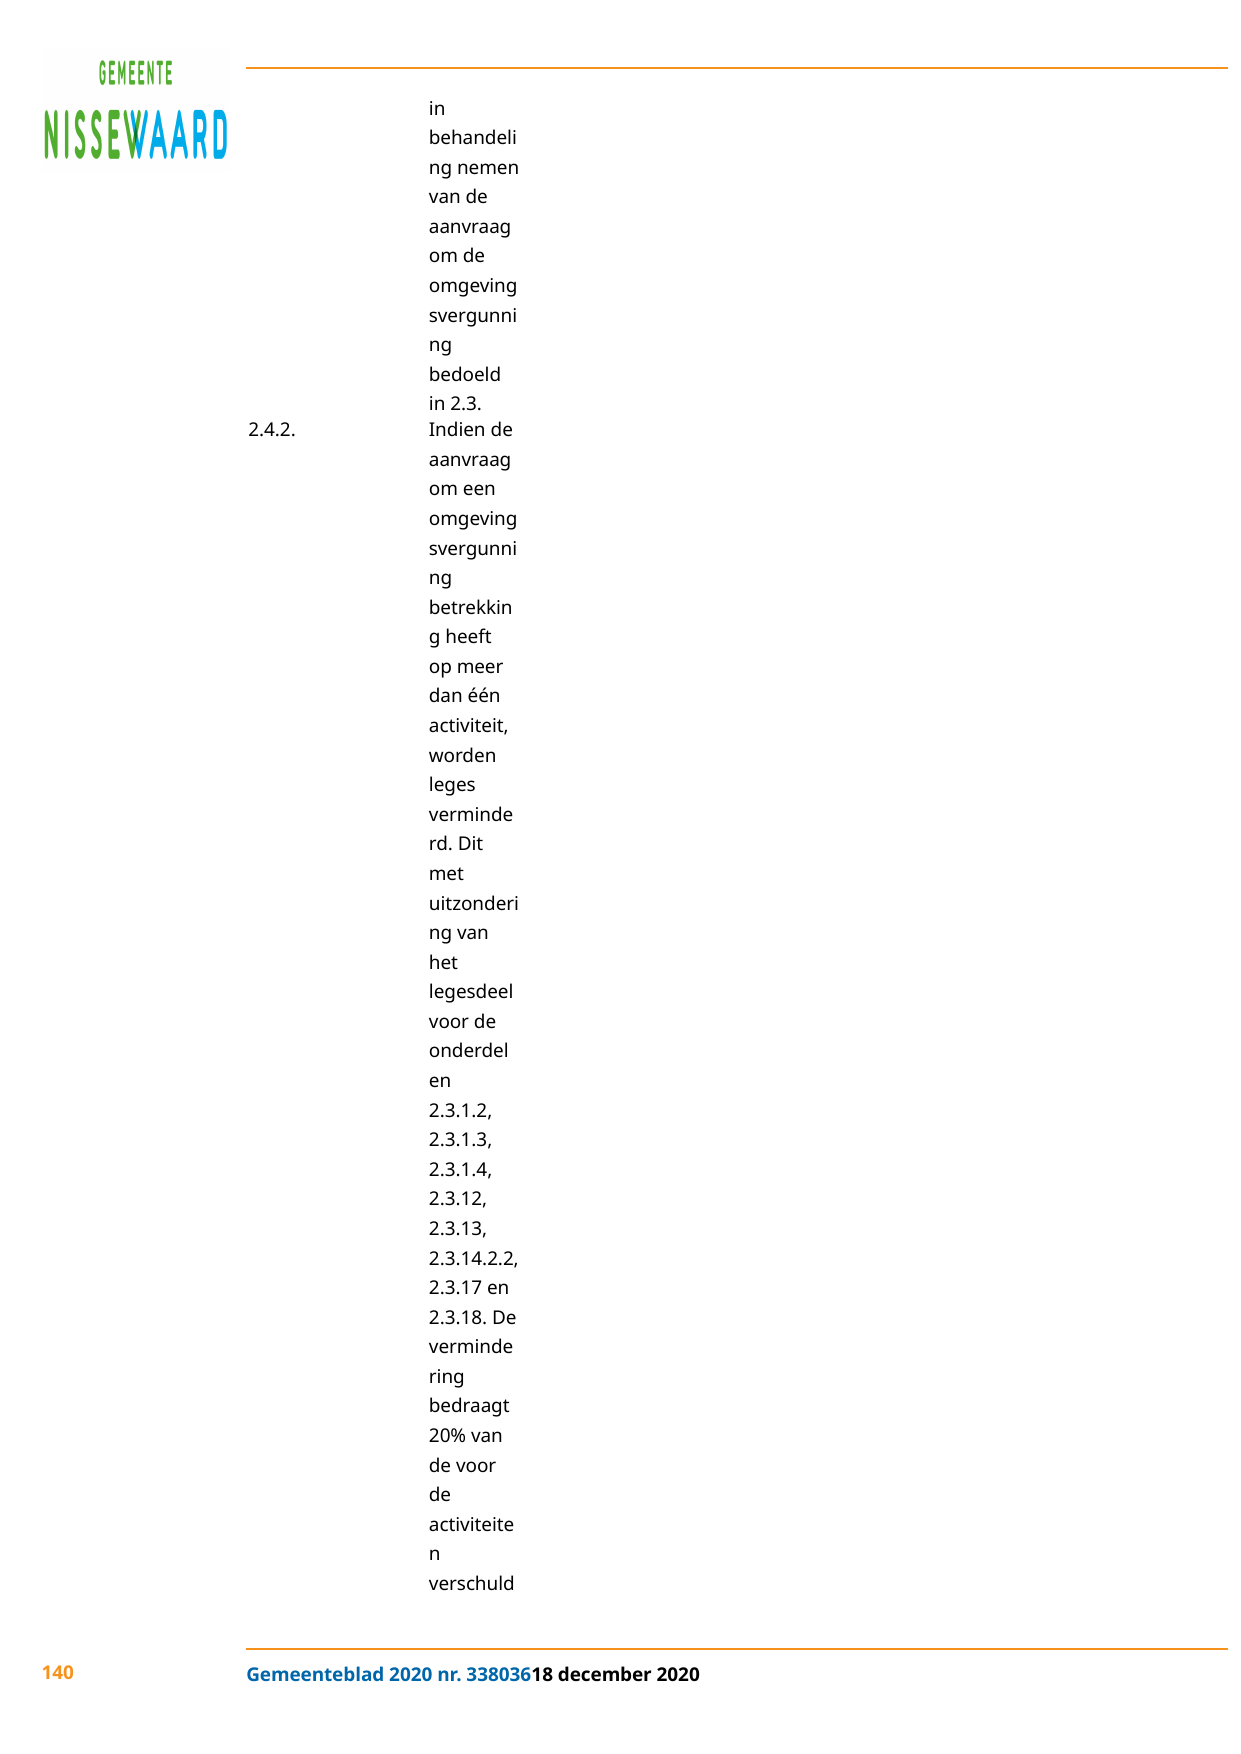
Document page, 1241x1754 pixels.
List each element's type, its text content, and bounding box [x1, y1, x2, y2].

table_cell [338, 95, 429, 416]
table_cell 2.4.2. [248, 416, 338, 1596]
picture [41, 47, 231, 172]
table_cell [338, 416, 429, 1596]
table_cell [248, 95, 338, 416]
table_cell [519, 416, 609, 1596]
table_cell Indien de aanvraag om een omgevingsvergunning betrekking heeft op meer dan één activiteit, worden leges verminderd. Dit met uitzondering van het legesdeel voor de onderdelen 2.3.1.2, 2.3.1.3, 2.3.1.4, 2.3.12, 2.3.13, 2.3.14.2.2, 2.3.17 en 2.3.18. De vermindering bedraagt 20% van de voor de activiteiten verschuld [429, 416, 519, 1596]
table_cell in behandeling nemen van de aanvraag om de omgevingsvergunning bedoeld in 2.3. [429, 95, 519, 416]
table_cell [519, 95, 609, 416]
